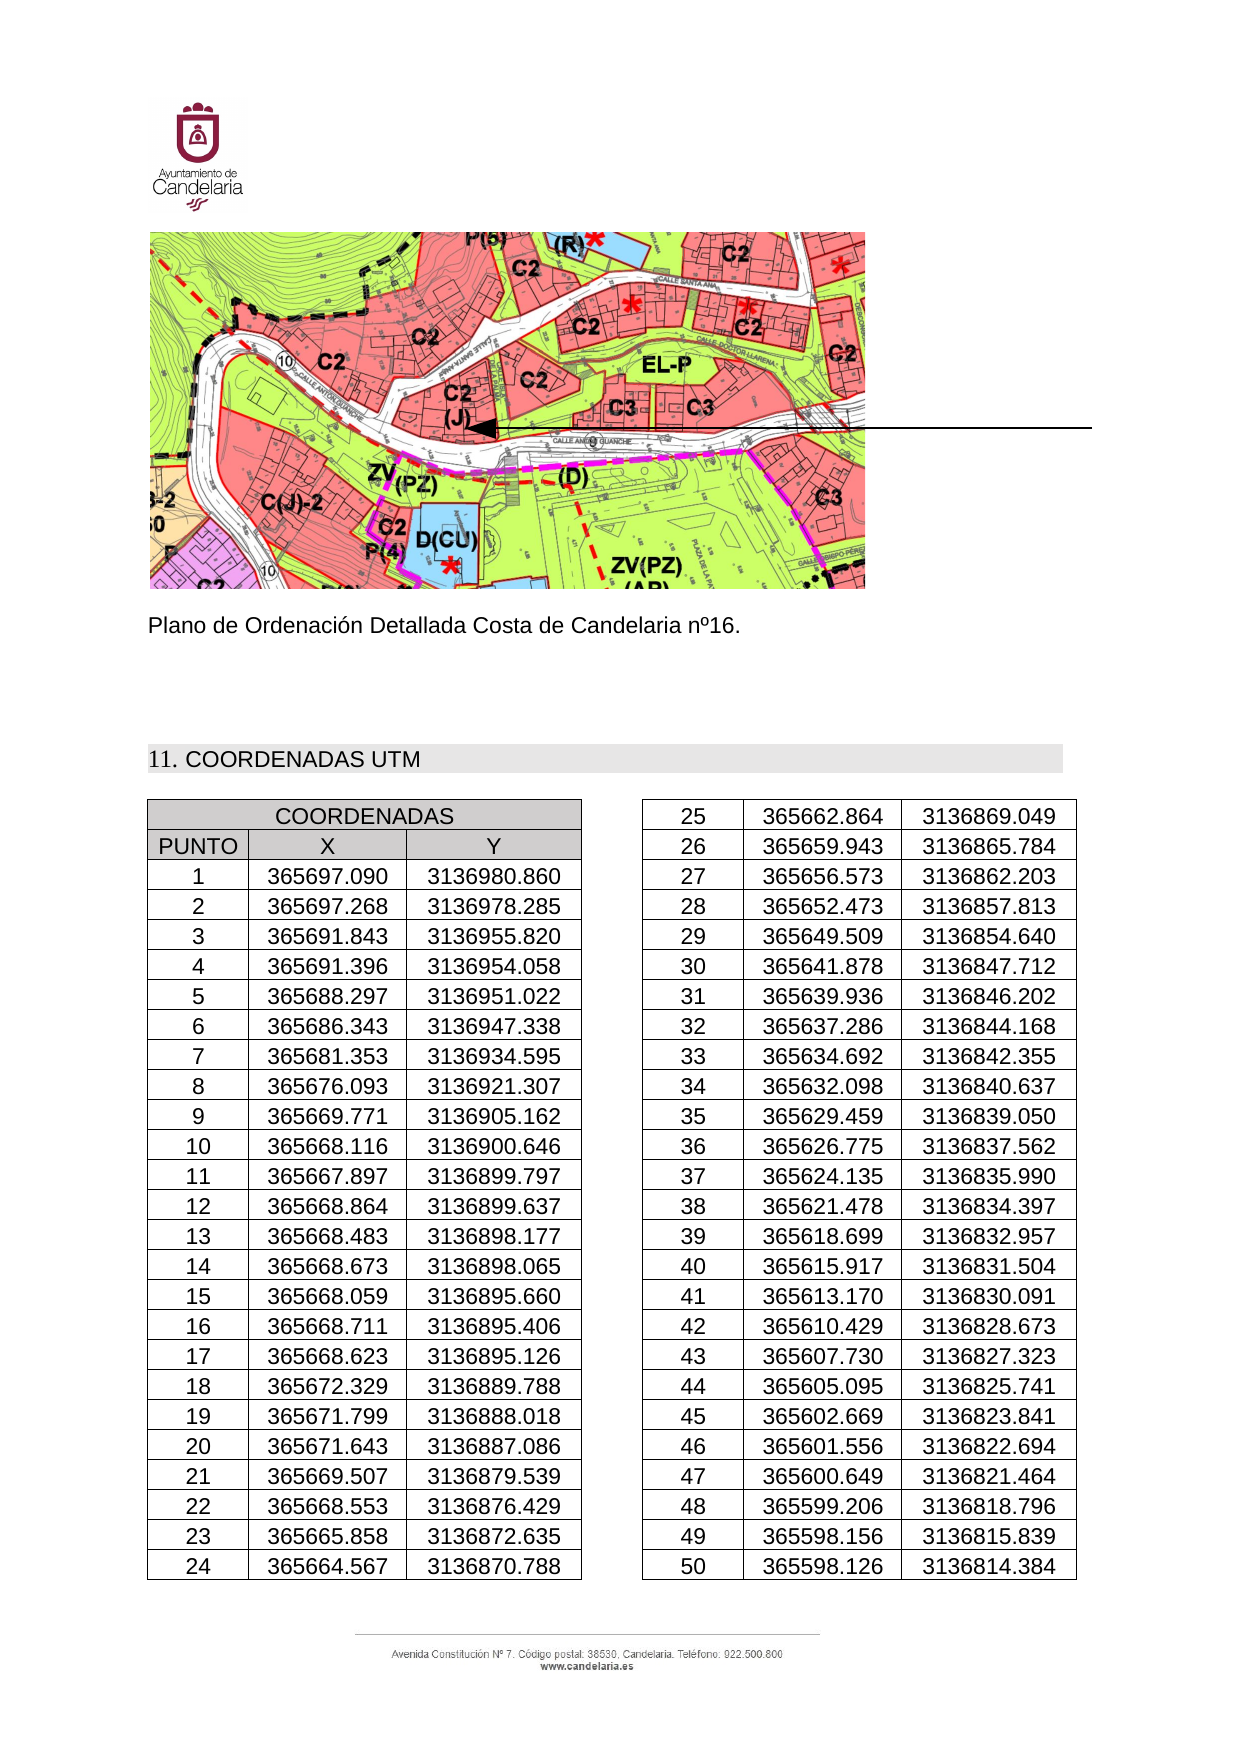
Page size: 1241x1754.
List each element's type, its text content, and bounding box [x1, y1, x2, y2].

table_cell 36 [643, 1130, 743, 1159]
table_cell 365669.507 [249, 1460, 406, 1489]
table_cell 7 [148, 1040, 248, 1069]
table_cell 3136895.406 [407, 1310, 581, 1339]
table_cell 365599.206 [744, 1490, 901, 1519]
table_cell 3136905.162 [407, 1100, 581, 1129]
table_cell 50 [643, 1550, 743, 1579]
table_cell 365598.126 [744, 1550, 901, 1579]
table_cell 3136980.860 [407, 860, 581, 889]
table_cell 3136865.784 [902, 830, 1076, 859]
table_cell 365686.343 [249, 1010, 406, 1039]
table_cell 3136846.202 [902, 980, 1076, 1009]
table_cell 3136951.022 [407, 980, 581, 1009]
table_cell 13 [148, 1220, 248, 1249]
table_cell 18 [148, 1370, 248, 1399]
table_cell 22 [148, 1490, 248, 1519]
table_cell 365668.059 [249, 1280, 406, 1309]
table_cell 3136899.797 [407, 1160, 581, 1189]
table_cell 365602.669 [744, 1400, 901, 1429]
table_cell 10 [148, 1130, 248, 1159]
table_cell 3136895.660 [407, 1280, 581, 1309]
table_cell 45 [643, 1400, 743, 1429]
table_cell 365621.478 [744, 1190, 901, 1219]
table_cell 3136869.049 [902, 800, 1076, 829]
table_cell 365656.573 [744, 860, 901, 889]
table_cell 3136889.788 [407, 1370, 581, 1399]
table_cell 14 [148, 1250, 248, 1279]
table_cell 46 [643, 1430, 743, 1459]
table_cell 3136814.384 [902, 1550, 1076, 1579]
table_cell 23 [148, 1520, 248, 1549]
table_cell 365668.116 [249, 1130, 406, 1159]
table_cell 365671.643 [249, 1430, 406, 1459]
table_cell 365676.093 [249, 1070, 406, 1099]
table_cell 365629.459 [744, 1100, 901, 1129]
table_cell 365610.429 [744, 1310, 901, 1339]
table_cell 365664.567 [249, 1550, 406, 1579]
table_cell 365667.897 [249, 1160, 406, 1189]
table_cell 3136835.990 [902, 1160, 1076, 1189]
table_cell 365662.864 [744, 800, 901, 829]
table_cell 3136828.673 [902, 1310, 1076, 1339]
table_cell 365652.473 [744, 890, 901, 919]
table_cell 19 [148, 1400, 248, 1429]
table_cell 3136870.788 [407, 1550, 581, 1579]
table_cell 365613.170 [744, 1280, 901, 1309]
table_cell 31 [643, 980, 743, 1009]
table_cell 365697.090 [249, 860, 406, 889]
table_cell 21 [148, 1460, 248, 1489]
table_cell 3136947.338 [407, 1010, 581, 1039]
table_cell 3 [148, 920, 248, 949]
table_cell 3136844.168 [902, 1010, 1076, 1039]
table_cell 365691.843 [249, 920, 406, 949]
table_cell 365669.771 [249, 1100, 406, 1129]
table_cell 365615.917 [744, 1250, 901, 1279]
table_cell 365672.329 [249, 1370, 406, 1399]
table_cell 365637.286 [744, 1010, 901, 1039]
table_cell 365626.775 [744, 1130, 901, 1159]
table_cell 3136821.464 [902, 1460, 1076, 1489]
table_cell 3136862.203 [902, 860, 1076, 889]
table_cell 365665.858 [249, 1520, 406, 1549]
table_cell 3136847.712 [902, 950, 1076, 979]
table_cell 3136955.820 [407, 920, 581, 949]
table_cell 365641.878 [744, 950, 901, 979]
table_cell 365691.396 [249, 950, 406, 979]
table_cell 365618.699 [744, 1220, 901, 1249]
table_cell 3136921.307 [407, 1070, 581, 1099]
table_cell 365607.730 [744, 1340, 901, 1369]
table_cell 3136822.694 [902, 1430, 1076, 1459]
table_cell 3136832.957 [902, 1220, 1076, 1249]
table_cell 1 [148, 860, 248, 889]
table_cell 3136834.397 [902, 1190, 1076, 1219]
table_cell 17 [148, 1340, 248, 1369]
table_cell 365688.297 [249, 980, 406, 1009]
table_cell 2 [148, 890, 248, 919]
table_cell 3136857.813 [902, 890, 1076, 919]
table_cell 3136898.177 [407, 1220, 581, 1249]
table_cell 34 [643, 1070, 743, 1099]
table_cell 24 [148, 1550, 248, 1579]
table_cell 6 [148, 1010, 248, 1039]
table_cell 9 [148, 1100, 248, 1129]
table_cell 37 [643, 1160, 743, 1189]
table_cell 365624.135 [744, 1160, 901, 1189]
table_cell 365668.673 [249, 1250, 406, 1279]
table_cell 4 [148, 950, 248, 979]
table_cell 3136898.065 [407, 1250, 581, 1279]
table_cell 33 [643, 1040, 743, 1069]
table_cell 39 [643, 1220, 743, 1249]
table_cell X [249, 830, 406, 859]
table_cell 5 [148, 980, 248, 1009]
table_cell 365605.095 [744, 1370, 901, 1399]
table_cell 15 [148, 1280, 248, 1309]
table_cell 3136872.635 [407, 1520, 581, 1549]
table_cell 49 [643, 1520, 743, 1549]
table_cell 3136840.637 [902, 1070, 1076, 1099]
table_cell 365601.556 [744, 1430, 901, 1459]
table_cell 3136827.323 [902, 1340, 1076, 1369]
table_cell 365668.623 [249, 1340, 406, 1369]
table_cell 30 [643, 950, 743, 979]
table_cell 44 [643, 1370, 743, 1399]
table_cell 26 [643, 830, 743, 859]
table_cell 3136895.126 [407, 1340, 581, 1369]
table_cell 3136879.539 [407, 1460, 581, 1489]
table_cell 3136854.640 [902, 920, 1076, 949]
table_cell 365600.649 [744, 1460, 901, 1489]
table_cell 3136818.796 [902, 1490, 1076, 1519]
table_cell 3136888.018 [407, 1400, 581, 1429]
table_cell 365639.936 [744, 980, 901, 1009]
table_cell 3136825.741 [902, 1370, 1076, 1399]
list COORDENADAS UTM [148, 744, 1063, 773]
table_cell 3136830.091 [902, 1280, 1076, 1309]
table_cell 3136900.646 [407, 1130, 581, 1159]
table_cell 48 [643, 1490, 743, 1519]
table_cell 365697.268 [249, 890, 406, 919]
table_cell 3136837.562 [902, 1130, 1076, 1159]
table_cell 25 [643, 800, 743, 829]
table_cell PUNTO [148, 830, 248, 859]
table_cell 365632.098 [744, 1070, 901, 1099]
table_cell 32 [643, 1010, 743, 1039]
table_cell 35 [643, 1100, 743, 1129]
table_cell 11 [148, 1160, 248, 1189]
table_cell 3136823.841 [902, 1400, 1076, 1429]
table_cell 365668.711 [249, 1310, 406, 1339]
table_cell 3136842.355 [902, 1040, 1076, 1069]
table_cell 43 [643, 1340, 743, 1369]
table_cell 365668.553 [249, 1490, 406, 1519]
table_cell 3136839.050 [902, 1100, 1076, 1129]
table_cell 365598.156 [744, 1520, 901, 1549]
table_cell 365668.483 [249, 1220, 406, 1249]
table_cell 3136876.429 [407, 1490, 581, 1519]
table_cell 42 [643, 1310, 743, 1339]
table_cell 365681.353 [249, 1040, 406, 1069]
table_cell 3136954.058 [407, 950, 581, 979]
table_cell 41 [643, 1280, 743, 1309]
table_cell 29 [643, 920, 743, 949]
table_cell 3136978.285 [407, 890, 581, 919]
table_header COORDENADAS [148, 800, 581, 829]
table_cell 365671.799 [249, 1400, 406, 1429]
table_cell 365634.692 [744, 1040, 901, 1069]
table_cell 8 [148, 1070, 248, 1099]
table_cell 3136887.086 [407, 1430, 581, 1459]
table_cell 3136831.504 [902, 1250, 1076, 1279]
table_cell 27 [643, 860, 743, 889]
table_cell 38 [643, 1190, 743, 1219]
table_cell Y [407, 830, 581, 859]
text Plano de Ordenación Detallada Costa de Candelaria nº16. [148, 612, 1063, 639]
table_cell 3136815.839 [902, 1520, 1076, 1549]
table_cell 47 [643, 1460, 743, 1489]
table_cell 365668.864 [249, 1190, 406, 1219]
table_cell 3136934.595 [407, 1040, 581, 1069]
table_cell 20 [148, 1430, 248, 1459]
table_cell 28 [643, 890, 743, 919]
table_cell 16 [148, 1310, 248, 1339]
table_cell 365649.509 [744, 920, 901, 949]
table_cell 12 [148, 1190, 248, 1219]
table_cell 365659.943 [744, 830, 901, 859]
table_cell 40 [643, 1250, 743, 1279]
table_cell 3136899.637 [407, 1190, 581, 1219]
